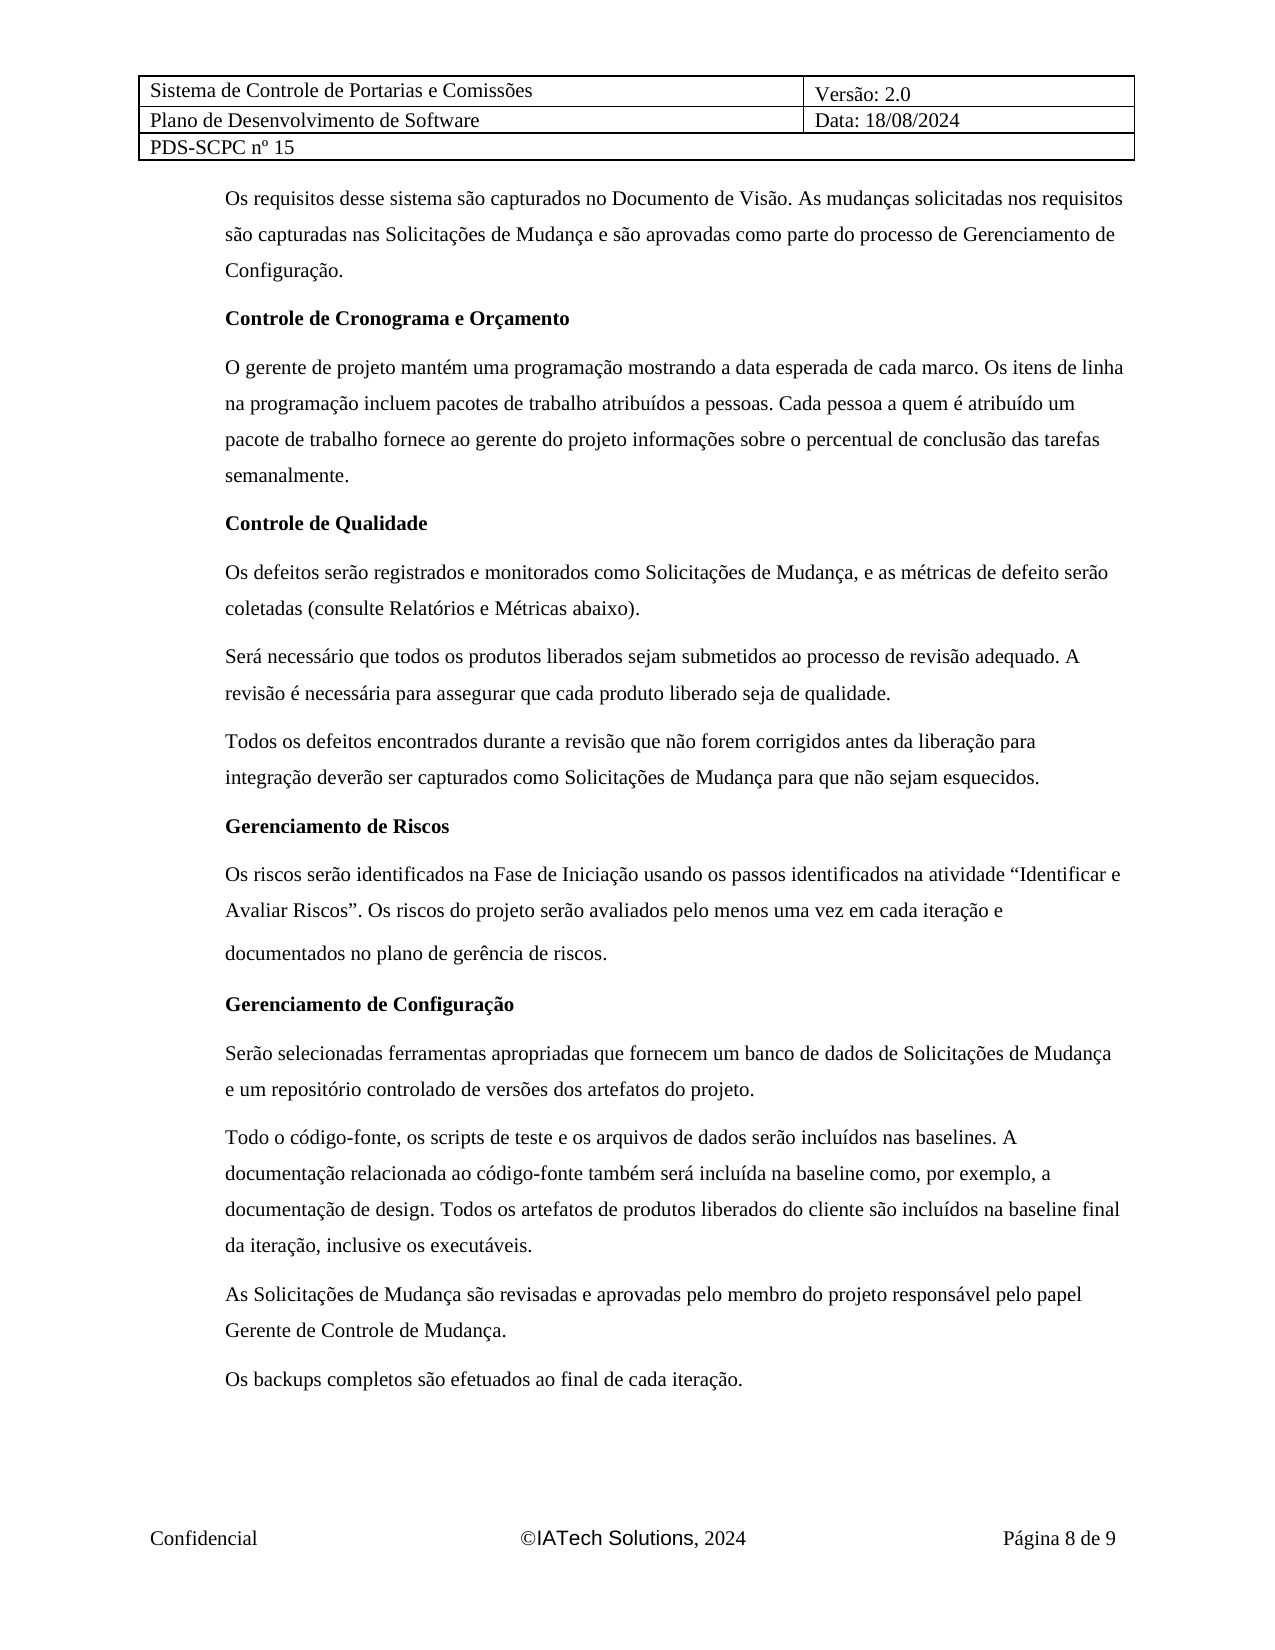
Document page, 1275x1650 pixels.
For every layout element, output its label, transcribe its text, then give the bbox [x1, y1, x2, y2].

text Gerenciamento de Riscos [225, 813, 1125, 838]
text Serão selecionadas ferramentas apropriadas que fornecem um banco de dados de Solicitações de Mudança e um repositório controlado de versões dos artefatos do projeto. [225, 1041, 1125, 1101]
text Os backups completos são efetuados ao final de cada iteração. [225, 1367, 1125, 1391]
text Todo o código-fonte, os scripts de teste e os arquivos de dados serão incluídos nas baselines. A documentação relacionada ao código-fonte também será incluída na baseline como, por exemplo, a documentação de design. Todos os artefatos de produtos liberados do cliente são incluídos na baseline final da iteração, inclusive os executáveis. [225, 1125, 1125, 1257]
text Os requisitos desse sistema são capturados no Documento de Visão. As mudanças solicitadas nos requisitos são capturadas nas Solicitações de Mudança e são aprovadas como parte do processo de Gerenciamento de Configuração. [225, 185, 1125, 282]
text Controle de Qualidade [225, 511, 1125, 535]
text Os riscos serão identificados na Fase de Iniciação usando os passos identificados na atividade “Identificar e Avaliar Riscos”. Os riscos do projeto serão avaliados pelo menos uma vez em cada iteração e documentados no plano de gerência de riscos. [225, 862, 1125, 965]
text O gerente de projeto mantém uma programação mostrando a data esperada de cada marco. Os itens de linha na programação incluem pacotes de trabalho atribuídos a pessoas. Cada pessoa a quem é atribuído um pacote de trabalho fornece ao gerente do projeto informações sobre o percentual de conclusão das tarefas semanalmente. [225, 354, 1125, 487]
text Gerenciamento de Configuração [225, 992, 1125, 1016]
text As Solicitações de Mudança são revisadas e aprovadas pelo membro do projeto responsável pelo papel Gerente de Controle de Mudança. [225, 1282, 1125, 1342]
text Todos os defeitos encontrados durante a revisão que não forem corrigidos antes da liberação para integração deverão ser capturados como Solicitações de Mudança para que não sejam esquecidos. [225, 729, 1125, 789]
text Controle de Cronograma e Orçamento [225, 306, 1125, 330]
text Será necessário que todos os produtos liberados sejam submetidos ao processo de revisão adequado. A revisão é necessária para assegurar que cada produto liberado seja de qualidade. [225, 644, 1125, 704]
text Os defeitos serão registrados e monitorados como Solicitações de Mudança, e as métricas de defeito serão coletadas (consulte Relatórios e Métricas abaixo). [225, 560, 1125, 620]
